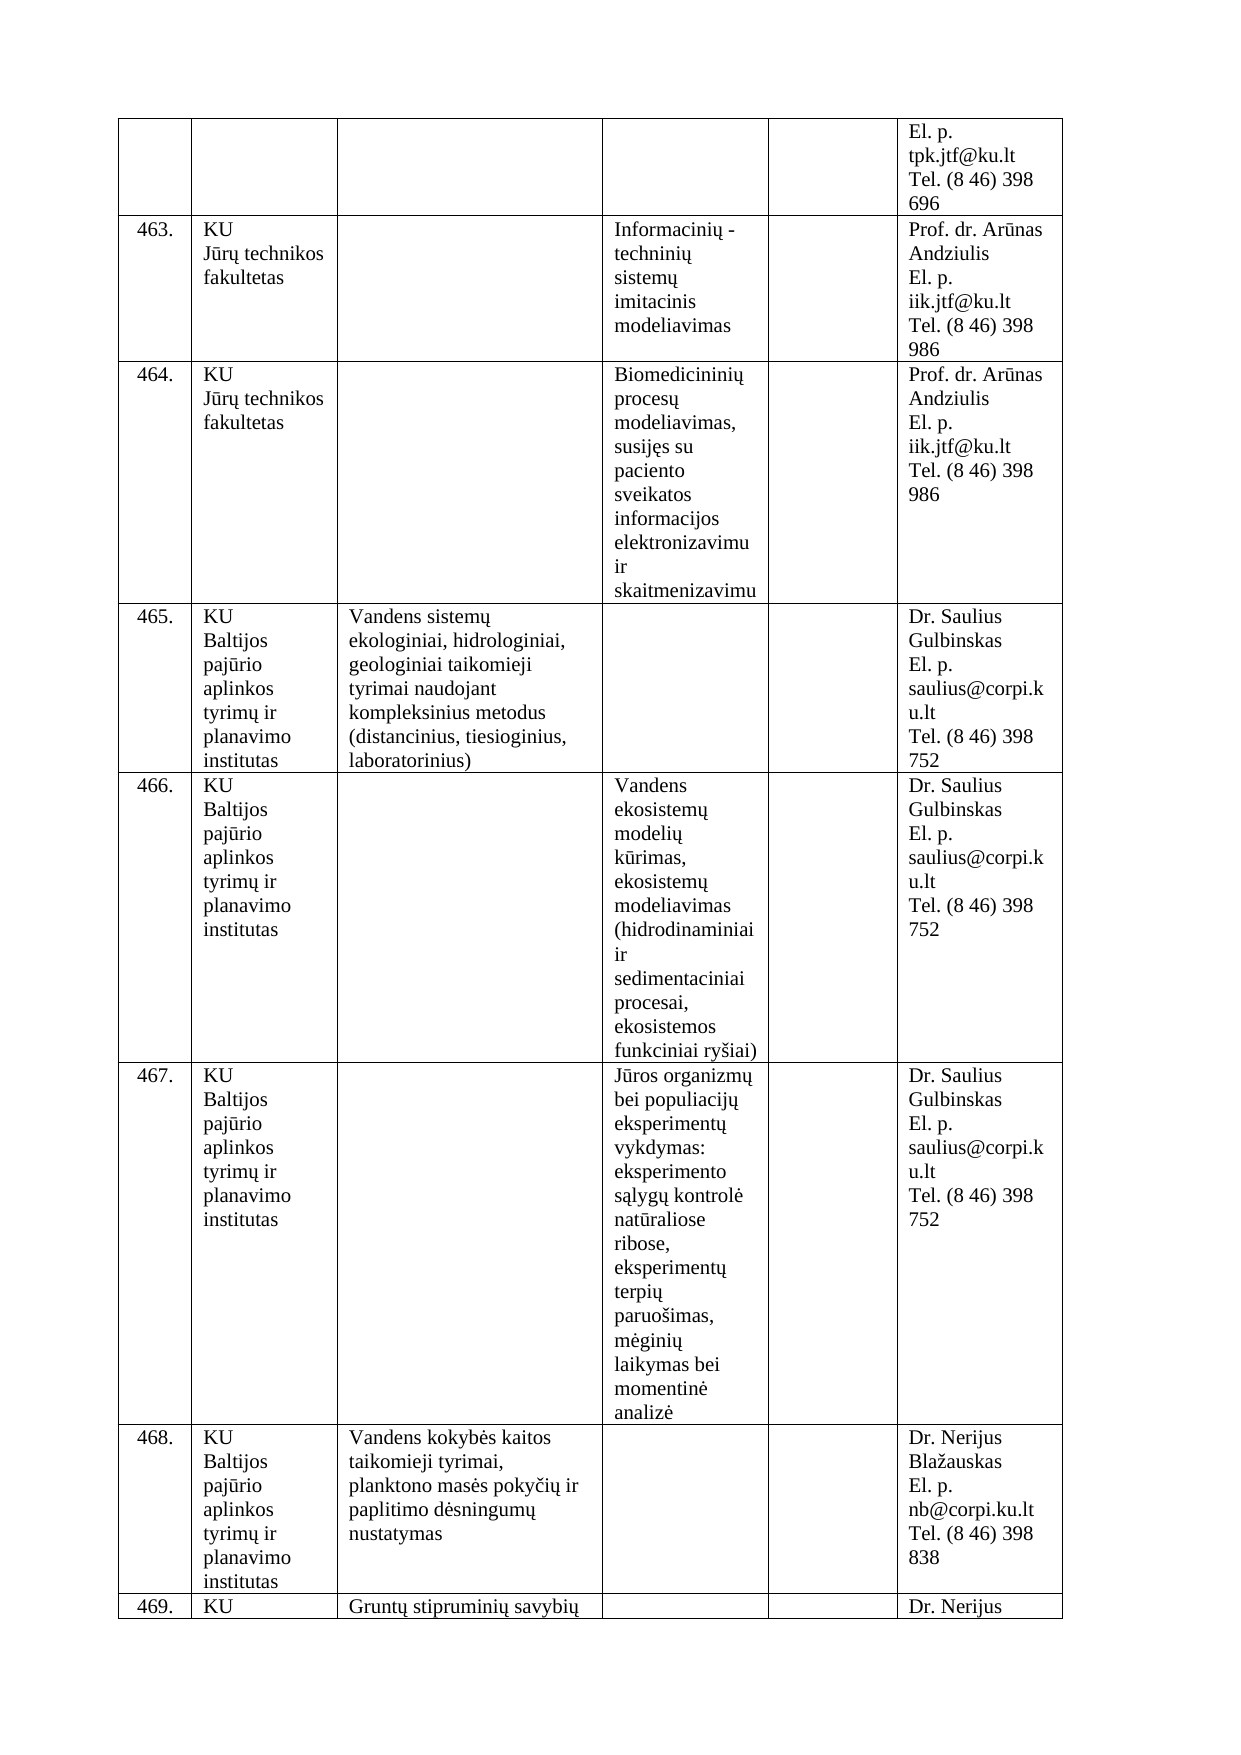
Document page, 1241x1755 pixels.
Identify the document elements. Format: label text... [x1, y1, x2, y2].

table_cell 467. [119, 1063, 191, 1424]
table_cell Dr. Nerijus [898, 1594, 1062, 1618]
table_cell [769, 362, 897, 602]
table_cell KU Baltijos pajūrio aplinkos tyrimų ir planavimo institutas [192, 1425, 337, 1593]
table_cell [119, 119, 191, 215]
table_cell [192, 119, 337, 215]
table_cell [769, 119, 897, 215]
table_cell [769, 773, 897, 1062]
table_cell [769, 1594, 897, 1618]
table_cell 463. [119, 216, 191, 361]
table_cell [769, 216, 897, 361]
table_cell El. p. tpk.jtf@ku.lt Tel. (8 46) 398 696 [898, 119, 1062, 215]
table_cell Dr. Nerijus Blažauskas El. p. nb@corpi.ku.lt Tel. (8 46) 398 838 [898, 1425, 1062, 1593]
table_cell 465. [119, 604, 191, 772]
table_cell KU Jūrų technikos fakultetas [192, 362, 337, 602]
table_cell 464. [119, 362, 191, 602]
table_cell KU Jūrų technikos fakultetas [192, 216, 337, 361]
table_cell Prof. dr. Arūnas Andziulis El. p. iik.jtf@ku.lt Tel. (8 46) 398 986 [898, 216, 1062, 361]
table_cell [338, 119, 602, 215]
table_cell [769, 1425, 897, 1593]
table_cell Dr. Saulius Gulbinskas El. p. saulius@corpi.ku.lt Tel. (8 46) 398 752 [898, 1063, 1062, 1424]
table_cell 466. [119, 773, 191, 1062]
table_cell KU Baltijos pajūrio aplinkos tyrimų ir planavimo institutas [192, 604, 337, 772]
table_cell Informacinių - techninių sistemų imitacinis modeliavimas [603, 216, 768, 361]
table_cell Dr. Saulius Gulbinskas El. p. saulius@corpi.ku.lt Tel. (8 46) 398 752 [898, 773, 1062, 1062]
table_cell [603, 1594, 768, 1618]
table_cell [769, 604, 897, 772]
table_cell Biomedicininių procesų modeliavimas, susijęs su paciento sveikatos informacijos elektronizavimu ir skaitmenizavimu [603, 362, 768, 602]
table_cell Gruntų stipruminių savybių [338, 1594, 602, 1618]
table_cell KU [192, 1594, 337, 1618]
table_cell Prof. dr. Arūnas Andziulis El. p. iik.jtf@ku.lt Tel. (8 46) 398 986 [898, 362, 1062, 602]
table_cell KU Baltijos pajūrio aplinkos tyrimų ir planavimo institutas [192, 773, 337, 1062]
table_cell 469. [119, 1594, 191, 1618]
table_cell Vandens ekosistemų modelių kūrimas, ekosistemų modeliavimas (hidrodinaminiai ir sedimentaciniai procesai, ekosistemos funkciniai ryšiai) [603, 773, 768, 1062]
table_cell Jūros organizmų bei populiacijų eksperimentų vykdymas: eksperimento sąlygų kontrolė natūraliose ribose, eksperimentų terpių paruošimas, mėginių laikymas bei momentinė analizė [603, 1063, 768, 1424]
table_cell [338, 362, 602, 602]
table_cell KU Baltijos pajūrio aplinkos tyrimų ir planavimo institutas [192, 1063, 337, 1424]
table_cell [338, 1063, 602, 1424]
table_cell [603, 119, 768, 215]
table_cell Dr. Saulius Gulbinskas El. p. saulius@corpi.ku.lt Tel. (8 46) 398 752 [898, 604, 1062, 772]
table_cell Vandens kokybės kaitos taikomieji tyrimai, planktono masės pokyčių ir paplitimo dėsningumų nustatymas [338, 1425, 602, 1593]
table_cell [603, 1425, 768, 1593]
table_cell 468. [119, 1425, 191, 1593]
table_cell [338, 773, 602, 1062]
table_cell [603, 604, 768, 772]
table_cell [769, 1063, 897, 1424]
table_cell [338, 216, 602, 361]
table_cell Vandens sistemų ekologiniai, hidrologiniai, geologiniai taikomieji tyrimai naudojant kompleksinius metodus (distancinius, tiesioginius, laboratorinius) [338, 604, 602, 772]
